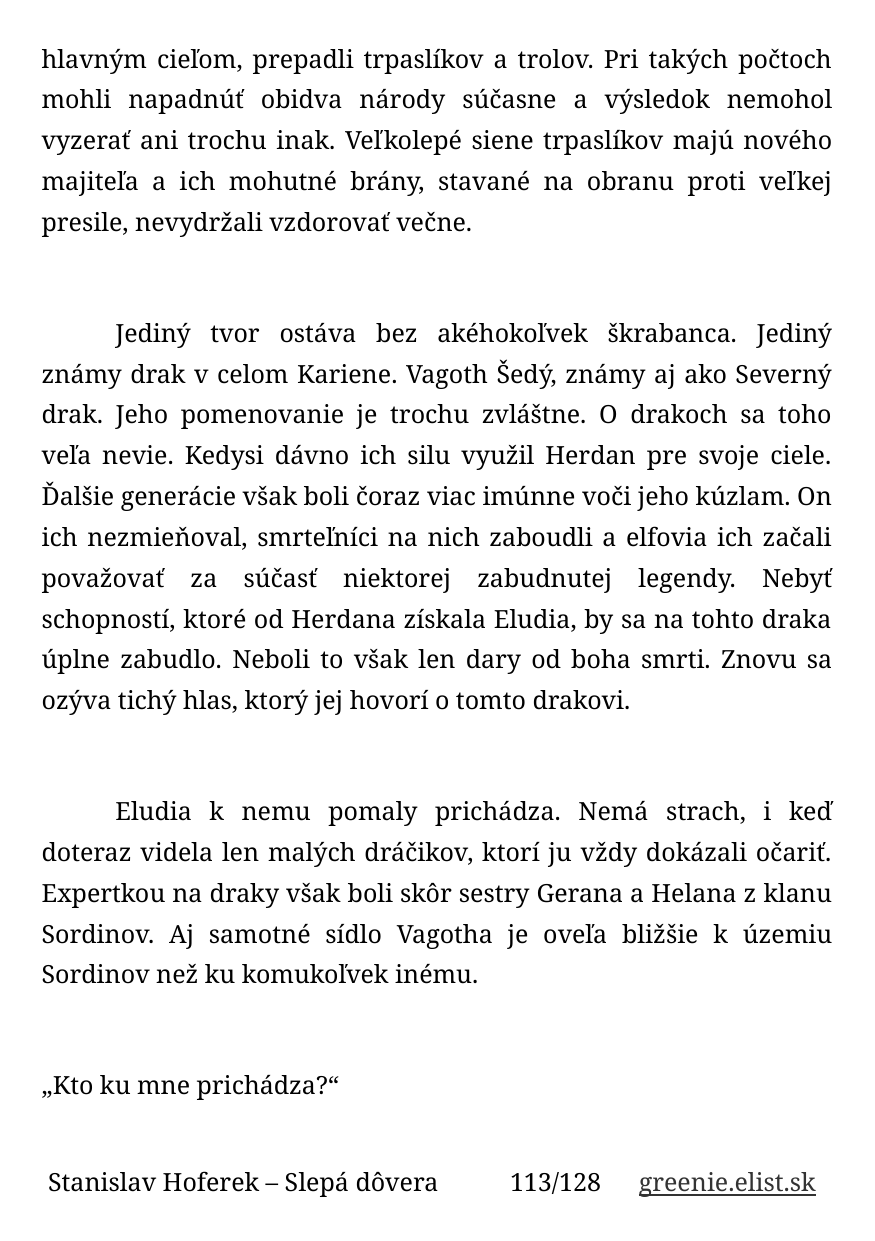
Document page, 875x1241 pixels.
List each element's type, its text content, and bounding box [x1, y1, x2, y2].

text Eludia k nemu pomaly prichádza. Nemá strach, i keď doteraz videla len malých dráčikov, ktorí ju vždy dokázali očariť. Expertkou na draky však boli skôr sestry Gerana a Helana z klanu Sordinov. Aj samotné sídlo Vagotha je oveľa bližšie k územiu Sordinov než ku komukoľvek inému. [41, 794, 833, 991]
text Jediný tvor ostáva bez akéhokoľvek škrabanca. Jediný známy drak v celom Kariene. Vagoth Šedý, známy aj ako Severný drak. Jeho pomenovanie je trochu zvláštne. O drakoch sa toho veľa nevie. Kedysi dávno ich silu využil Herdan pre svoje ciele. Ďalšie generácie však boli čoraz viac imúnne voči jeho kúzlam. On ich nezmieňoval, smrteľníci na nich zaboudli a elfovia ich začali považovať za súčasť niektorej zabudnutej legendy. Nebyť schopností, ktoré od Herdana získala Eludia, by sa na tohto draka úplne zabudlo. Neboli to však len dary od boha smrti. Znovu sa ozýva tichý hlas, ktorý jej hovorí o tomto drakovi. [41, 316, 833, 717]
text „Kto ku mne prichádza?“ [41, 1068, 833, 1102]
text hlavným cieľom, prepadli trpaslíkov a trolov. Pri takých počtoch mohli napadnúť obidva národy súčasne a výsledok nemohol vyzerať ani trochu inak. Veľkolepé siene trpaslíkov majú nového majiteľa a ich mohutné brány, stavané na obranu proti veľkej presile, nevydržali vzdorovať večne. [41, 41, 833, 239]
